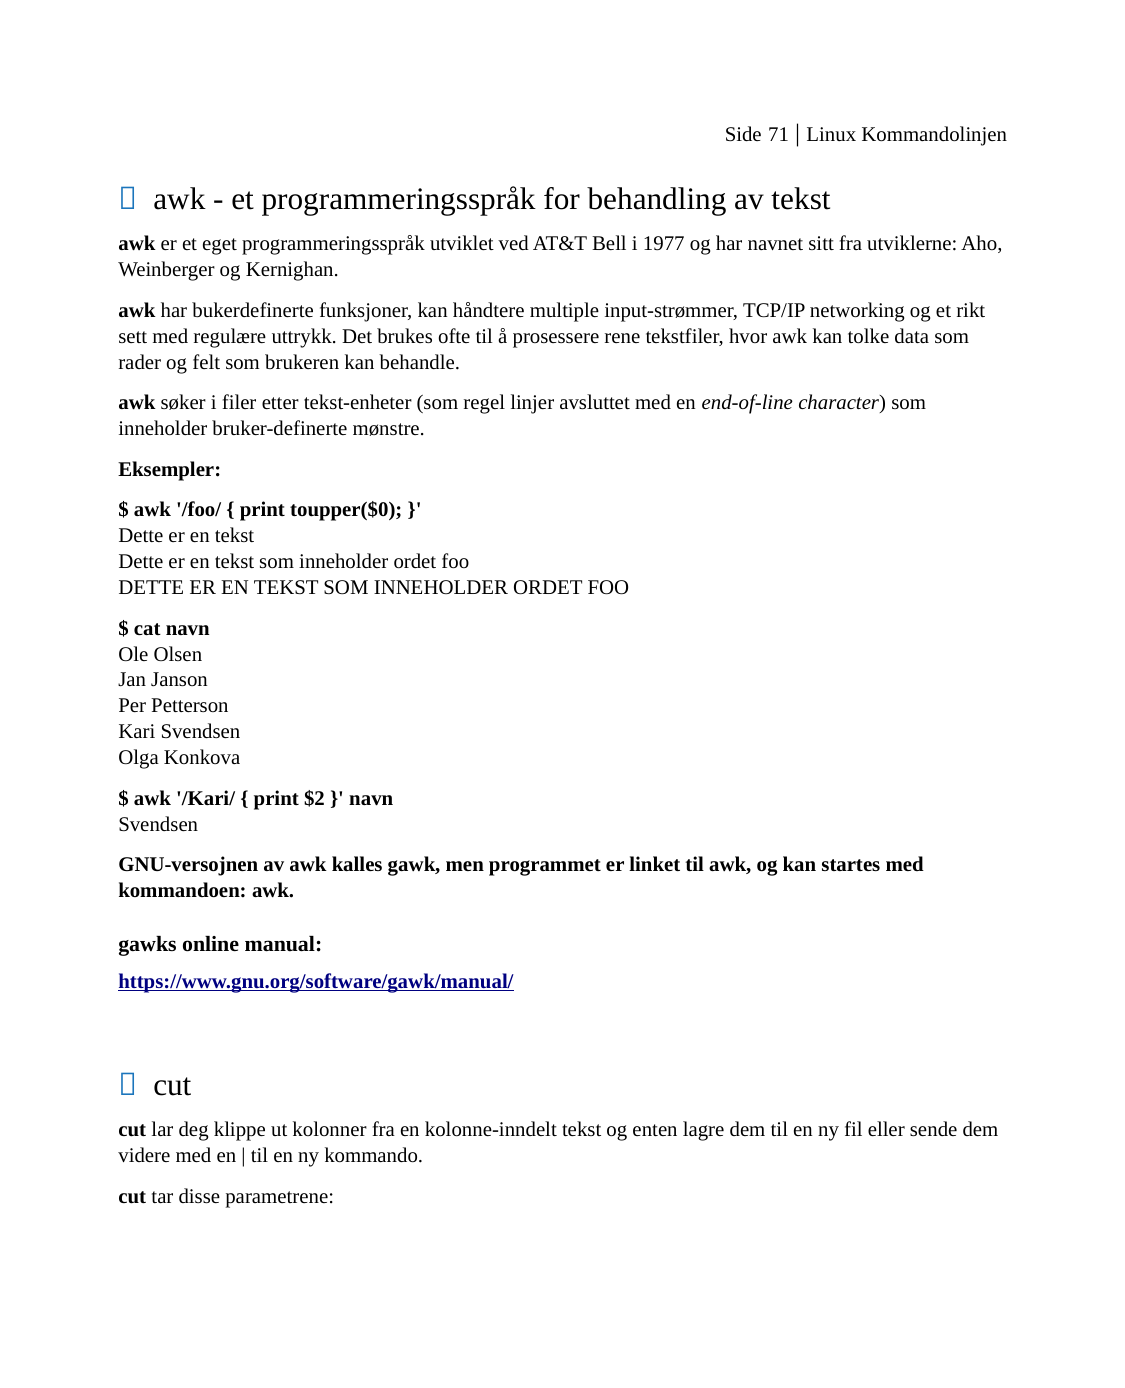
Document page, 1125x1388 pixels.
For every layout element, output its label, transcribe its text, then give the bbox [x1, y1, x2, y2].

text awk er et eget programmeringsspråk utviklet ved AT&T Bell i 1977 og har navnet sitt fra utviklerne: Aho, Weinberger og Kernighan. [118, 231, 1007, 281]
text cut lar deg klippe ut kolonner fra en kolonne-inndelt tekst og enten lagre dem til en ny fil eller sende dem videre med en | til en ny kommando. [118, 1117, 1007, 1167]
text $ awk '/Kari/ { print $2 }' navn Svendsen [118, 786, 1007, 836]
text awk søker i filer etter tekst-enheter (som regel linjer avsluttet med en end-of-line character) som inneholder bruker-definerte mønstre. [118, 390, 1007, 440]
text Eksempler: [118, 457, 1007, 481]
subtitle  cut [118, 1062, 1007, 1105]
subtitle gawks online manual: [118, 931, 1007, 956]
text $ cat navn Ole Olsen Jan Janson Per Petterson Kari Svendsen Olga Konkova [118, 616, 1007, 769]
text $ awk '/foo/ { print toupper($0); }' Dette er en tekst Dette er en tekst som inneholder ordet foo DETTE ER EN TEKST SOM INNEHOLDER ORDET FOO [118, 497, 1007, 599]
text awk har bukerdefinerte funksjoner, kan håndtere multiple input-strømmer, TCP/IP networking og et rikt sett med regulære uttrykk. Det brukes ofte til å prosessere rene tekstfiler, hvor awk kan tolke data som rader og felt som brukeren kan behandle. [118, 298, 1007, 374]
text cut tar disse parametrene: [118, 1184, 1007, 1208]
text GNU-versojnen av awk kalles gawk, men programmet er linket til awk, og kan startes med kommandoen: awk. [118, 852, 1007, 902]
text https://www.gnu.org/software/gawk/manual/ [118, 969, 1007, 993]
subtitle  awk - et programmeringsspråk for behandling av tekst [118, 176, 1007, 219]
